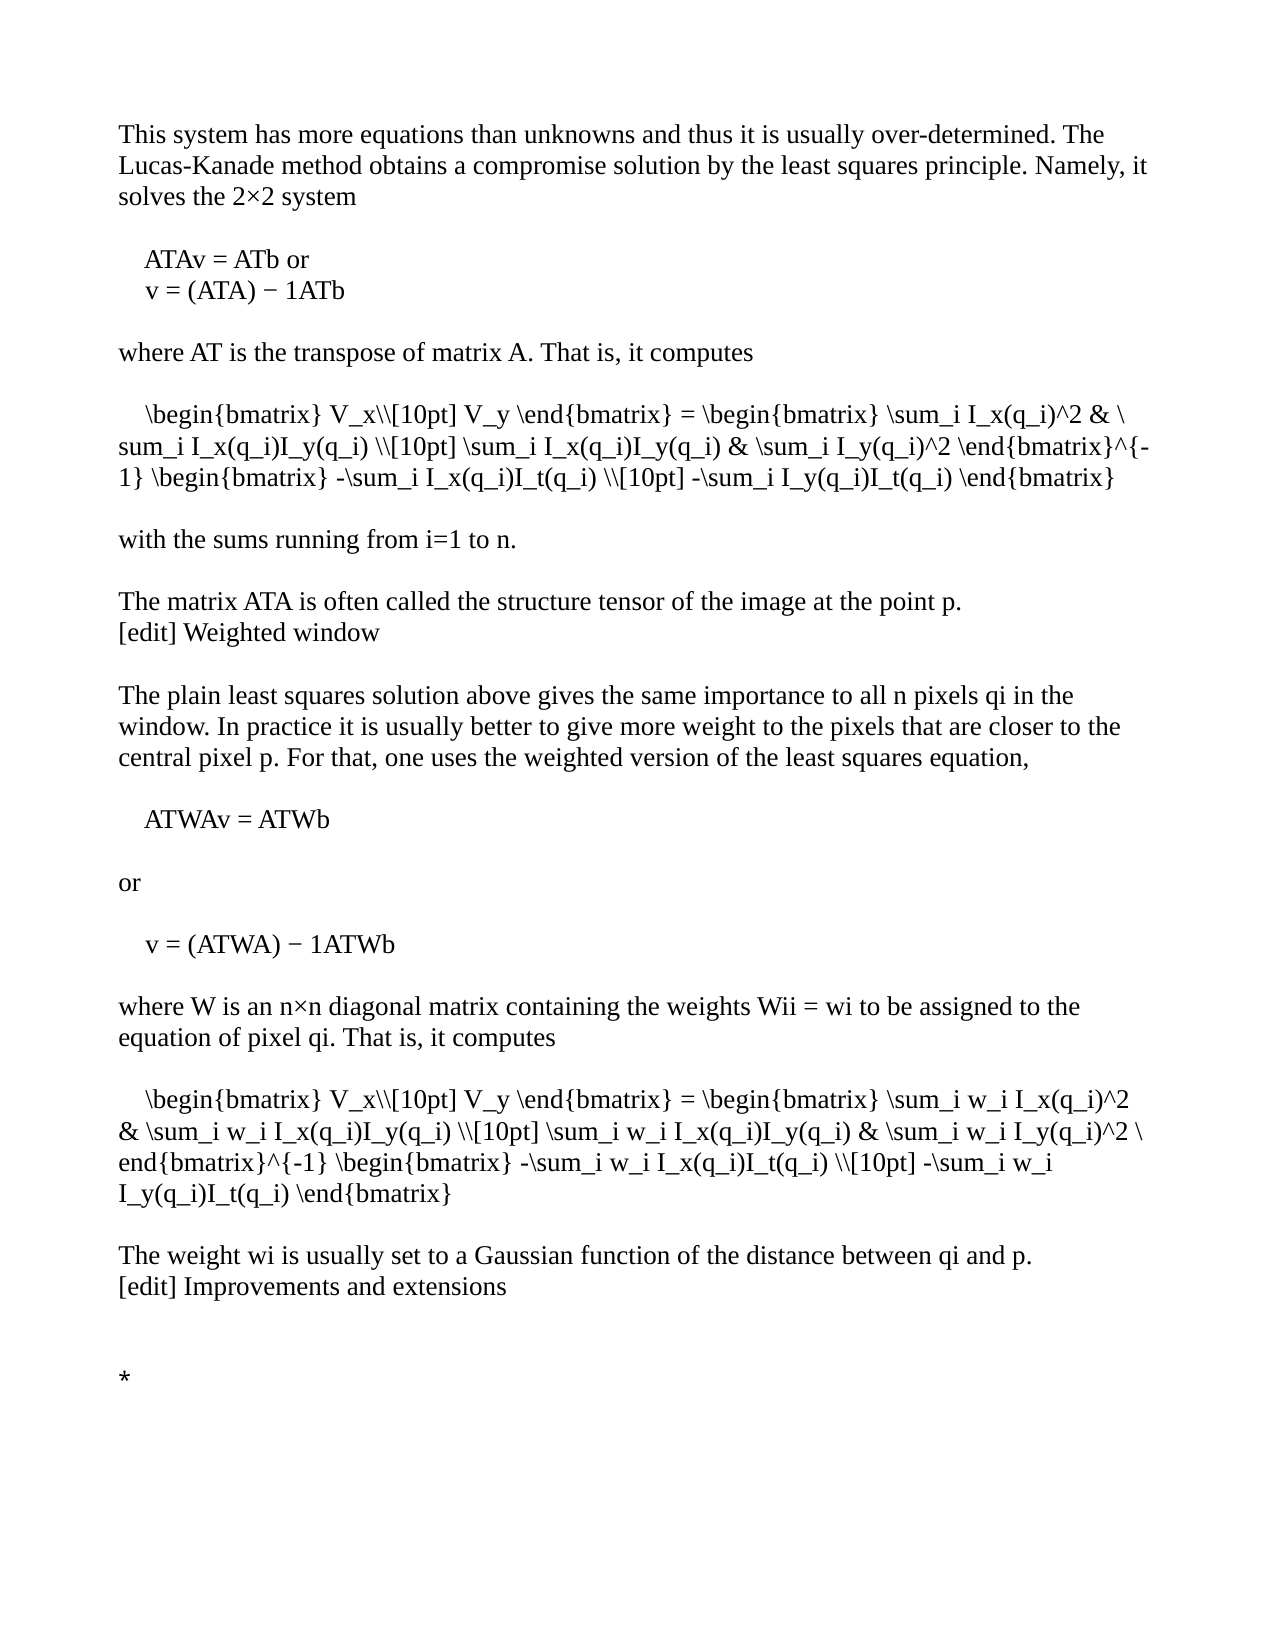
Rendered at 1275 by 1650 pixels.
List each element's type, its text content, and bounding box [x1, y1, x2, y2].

text where W is an n×n diagonal matrix containing the weights Wii = wi to be assigned to the equation of pixel qi. That is, it computes [118, 990, 1157, 1052]
text v = (ATWA) − 1ATWb [118, 928, 1157, 959]
text \begin{bmatrix} V_x\\[10pt] V_y \end{bmatrix} = \begin{bmatrix} \sum_i I_x(q_i)^2 & \sum_i I_x(q_i)I_y(q_i) \\[10pt] \sum_i I_x(q_i)I_y(q_i) & \sum_i I_y(q_i)^2 \end{bmatrix}^{-1} \begin{bmatrix} -\sum_i I_x(q_i)I_t(q_i) \\[10pt] -\sum_i I_y(q_i)I_t(q_i) \end{bmatrix} [118, 398, 1157, 492]
text The plain least squares solution above gives the same importance to all n pixels qi in the window. In practice it is usually better to give more weight to the pixels that are closer to the central pixel p. For that, one uses the weighted version of the least squares equation, [118, 679, 1157, 772]
text with the sums running from i=1 to n. [118, 523, 1157, 554]
text [edit] Weighted window [118, 616, 1157, 648]
text v = (ATA) − 1ATb [118, 274, 1157, 305]
text where AT is the transpose of matrix A. That is, it computes [118, 336, 1157, 367]
text The matrix ATA is often called the structure tensor of the image at the point p. [118, 585, 1157, 616]
text This system has more equations than unknowns and thus it is usually over-determined. The Lucas-Kanade method obtains a compromise solution by the least squares principle. Namely, it solves the 2×2 system [118, 118, 1157, 212]
text * [118, 1364, 1157, 1395]
text or [118, 866, 1157, 897]
text ATWAv = ATWb [118, 803, 1157, 834]
text The weight wi is usually set to a Gaussian function of the distance between qi and p. [118, 1239, 1157, 1271]
text ATAv = ATb or [118, 243, 1157, 274]
text \begin{bmatrix} V_x\\[10pt] V_y \end{bmatrix} = \begin{bmatrix} \sum_i w_i I_x(q_i)^2 & \sum_i w_i I_x(q_i)I_y(q_i) \\[10pt] \sum_i w_i I_x(q_i)I_y(q_i) & \sum_i w_i I_y(q_i)^2 \end{bmatrix}^{-1} \begin{bmatrix} -\sum_i w_i I_x(q_i)I_t(q_i) \\[10pt] -\sum_i w_i I_y(q_i)I_t(q_i) \end{bmatrix} [118, 1084, 1157, 1208]
text [edit] Improvements and extensions [118, 1271, 1157, 1302]
